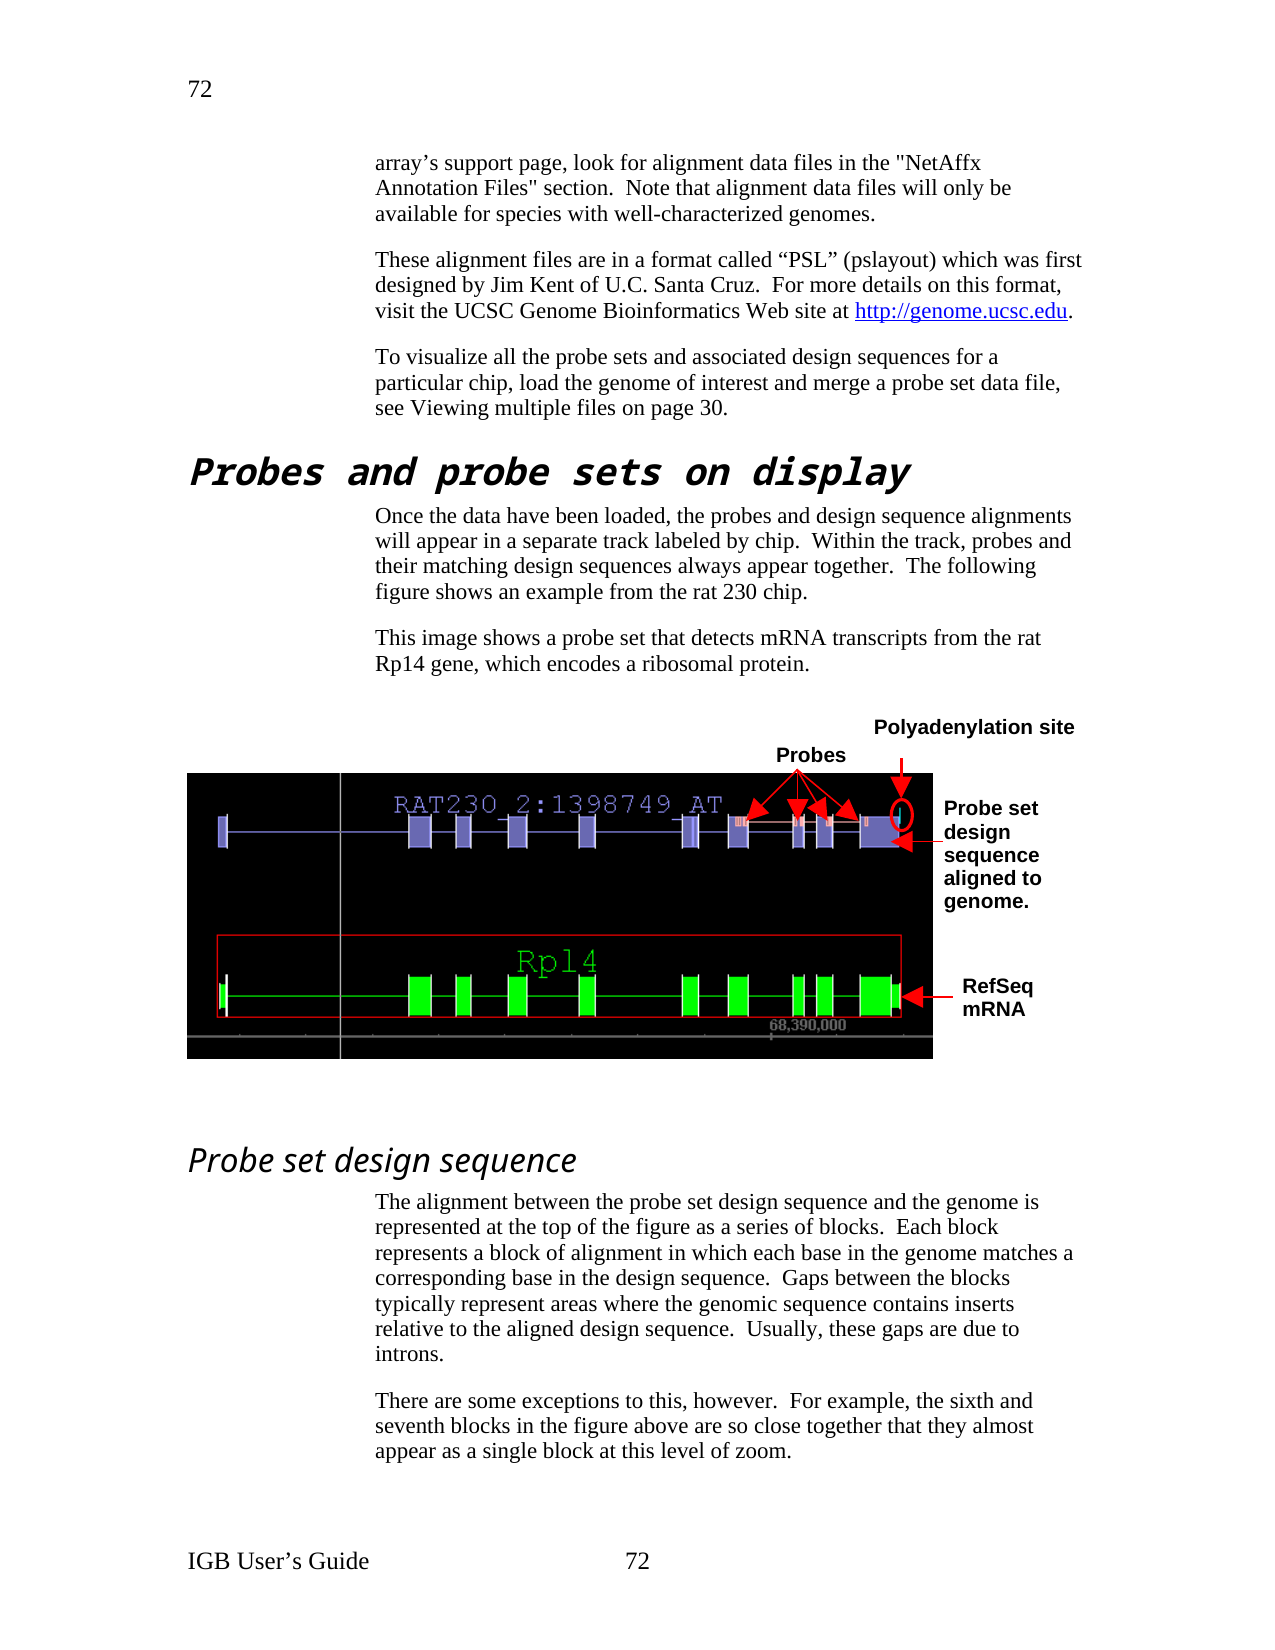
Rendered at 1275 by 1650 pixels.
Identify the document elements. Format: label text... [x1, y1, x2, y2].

text array’s support page, look for alignment data files in the "NetAffx Annotation Files" section. Note that alignment data files will only be available for species with well-characterized genomes. [375, 150, 1087, 226]
text These alignment files are in a format called “PSL” (pslayout) which was first designed by Jim Kent of U.C. Santa Cruz. For more details on this format, visit the UCSC Genome Bioinformatics Web site at http://genome.ucsc.edu. [375, 247, 1087, 323]
picture [187, 773, 933, 1059]
text There are some exceptions to this, however. For example, the sixth and seventh blocks in the figure above are so close together that they almost appear as a single block at this level of zoom. [375, 1388, 1087, 1464]
picture [893, 802, 910, 828]
subtitle Probe set design sequence [187, 1137, 1087, 1183]
subtitle Probes and probe sets on display [187, 445, 1087, 496]
text This image shows a probe set that detects mRNA transcripts from the rat Rp14 gene, which encodes a ribosomal protein. [375, 625, 1087, 676]
text To visualize all the probe sets and associated design sequences for a particular chip, load the genome of interest and merge a probe set data file, see Viewing multiple files on page 31. [375, 344, 1087, 420]
text Once the data have been loaded, the probes and design sequence alignments will appear in a separate track labeled by chip. Within the track, probes and their matching design sequences always appear together. The following figure shows an example from the rat 230 chip. [375, 503, 1087, 604]
text The alignment between the probe set design sequence and the genome is represented at the top of the figure as a series of blocks. Each block represents a block of alignment in which each base in the genome matches a corresponding base in the design sequence. Gaps between the blocks typically represent areas where the genomic sequence contains inserts relative to the aligned design sequence. Usually, these gaps are due to introns. [375, 1189, 1087, 1367]
